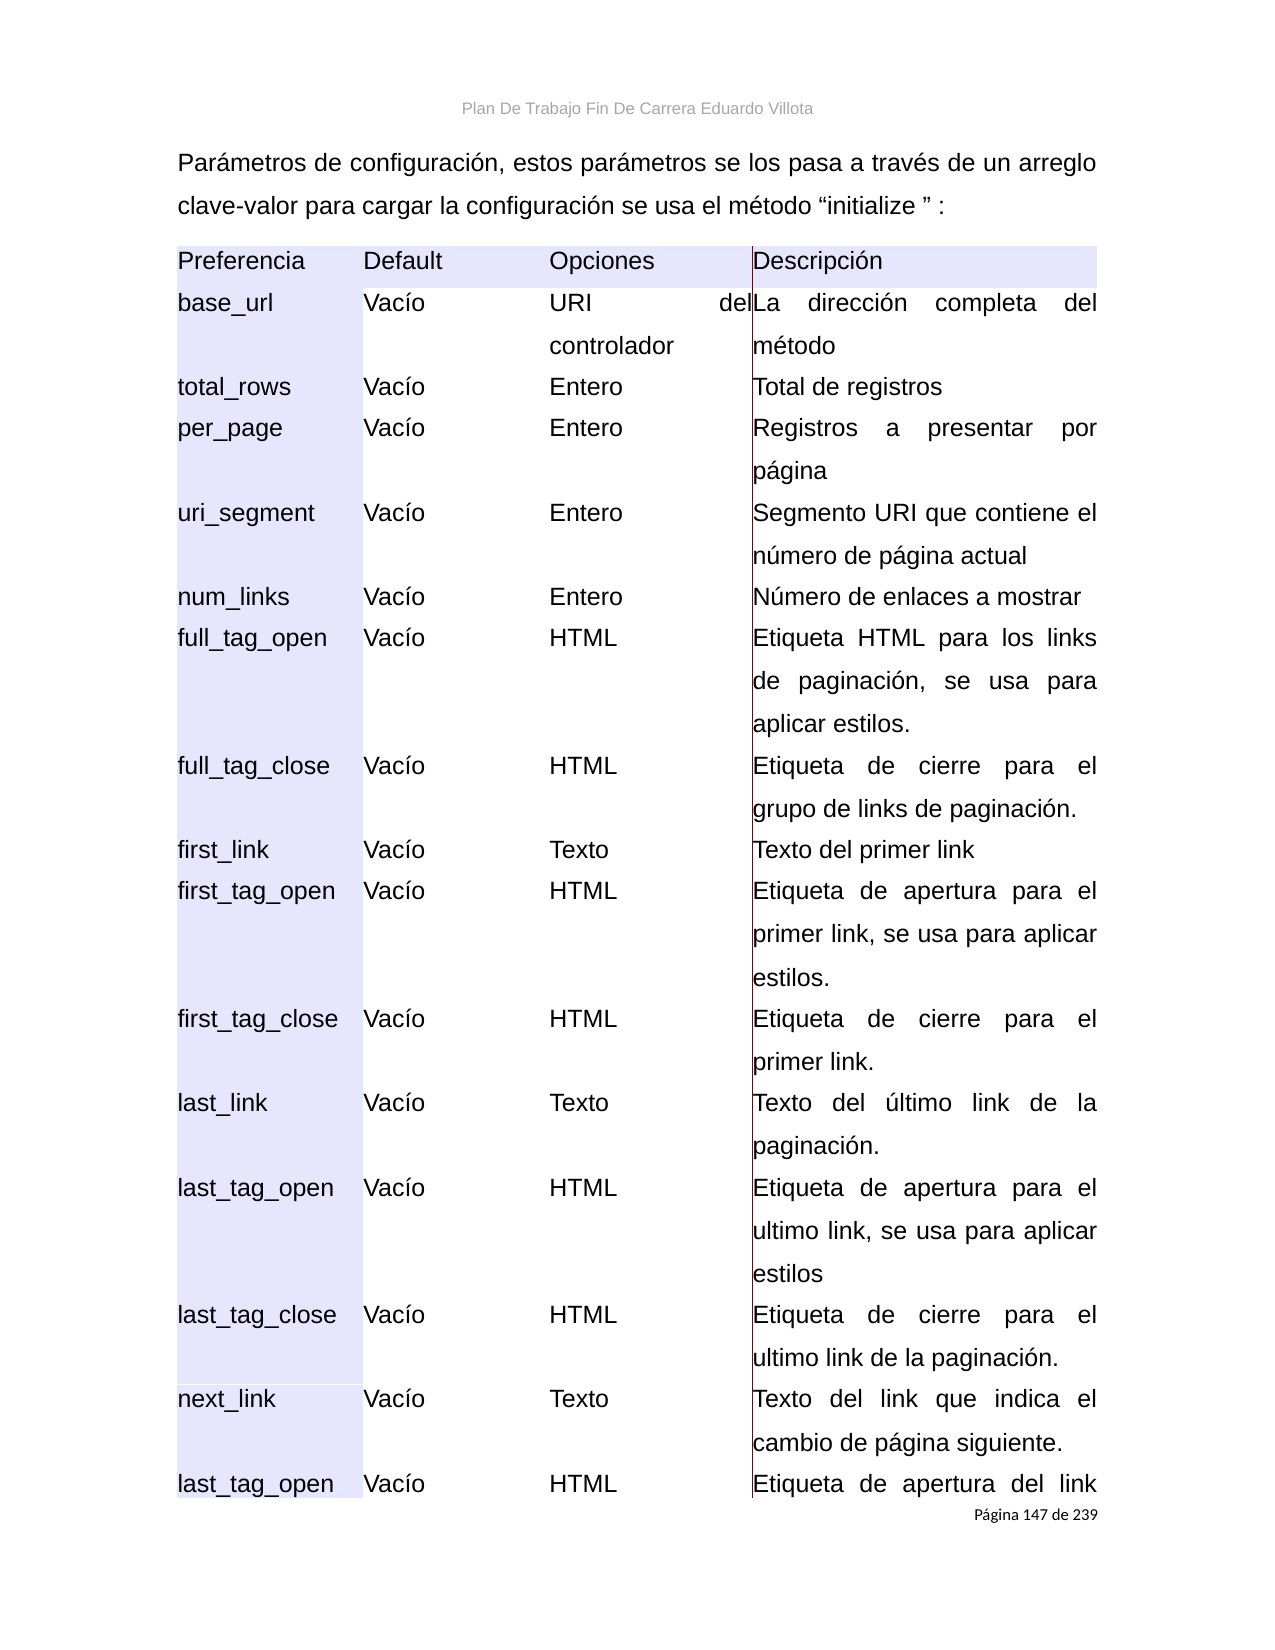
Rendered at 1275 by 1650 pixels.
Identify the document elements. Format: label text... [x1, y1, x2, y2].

table_cell Texto del primer link [753, 835, 1097, 876]
table_cell URI del controlador [549, 288, 752, 372]
table_header Opciones [549, 246, 752, 288]
table_cell Vacío [363, 498, 549, 582]
table_cell Vacío [363, 1385, 549, 1469]
table_cell Vacío [363, 876, 549, 1004]
table_cell full_tag_close [177, 751, 363, 835]
table_cell HTML [549, 1300, 752, 1384]
table_cell Texto del link que indica el cambio de página siguiente. [753, 1385, 1097, 1469]
table_cell Vacío [363, 1173, 549, 1300]
table_header Default [363, 246, 549, 288]
table_cell num_links [177, 582, 363, 623]
table_cell Texto [549, 1385, 752, 1469]
table_cell Etiqueta de apertura para el primer link, se usa para aplicar estilos. [753, 876, 1097, 1004]
table_cell Vacío [363, 623, 549, 751]
table_cell Número de enlaces a mostrar [753, 582, 1097, 623]
table_cell HTML [549, 751, 752, 835]
table_cell Entero [549, 372, 752, 413]
table_cell last_link [177, 1088, 363, 1173]
table_cell base_url [177, 288, 363, 372]
table_cell last_tag_open [177, 1469, 363, 1498]
table_cell last_tag_close [177, 1300, 363, 1384]
table_cell Vacío [363, 582, 549, 623]
table_cell Entero [549, 498, 752, 582]
table_cell first_tag_close [177, 1004, 363, 1088]
table_cell Etiqueta de apertura del link [753, 1469, 1097, 1498]
table_cell HTML [549, 1469, 752, 1498]
table_cell Vacío [363, 835, 549, 876]
table_cell Vacío [363, 751, 549, 835]
table_cell full_tag_open [177, 623, 363, 751]
table_cell HTML [549, 623, 752, 751]
table_cell Etiqueta de apertura para el ultimo link, se usa para aplicar estilos [753, 1173, 1097, 1300]
table_cell Entero [549, 413, 752, 498]
table_cell Vacío [363, 1300, 549, 1384]
table_cell Entero [549, 582, 752, 623]
table_cell La dirección completa del método [753, 288, 1097, 372]
table_cell Vacío [363, 1004, 549, 1088]
text Parámetros de configuración, estos parámetros se los pasa a través de un arreglo clave-valor para cargar la configuración se usa el método “initialize ” : [177, 148, 1098, 219]
table_header Preferencia [177, 246, 363, 288]
table_cell Segmento URI que contiene el número de página actual [753, 498, 1097, 582]
table_cell last_tag_open [177, 1173, 363, 1300]
table_cell HTML [549, 1173, 752, 1300]
table_cell first_link [177, 835, 363, 876]
table_cell Vacío [363, 1469, 549, 1498]
table_cell Vacío [363, 1088, 549, 1173]
table_cell Etiqueta de cierre para el grupo de links de paginación. [753, 751, 1097, 835]
table_cell HTML [549, 1004, 752, 1088]
table_cell total_rows [177, 372, 363, 413]
table_cell Vacío [363, 372, 549, 413]
table_cell HTML [549, 876, 752, 1004]
table_cell Etiqueta HTML para los links de paginación, se usa para aplicar estilos. [753, 623, 1097, 751]
table_cell per_page [177, 413, 363, 498]
table_cell Registros a presentar por página [753, 413, 1097, 498]
table_cell Texto [549, 1088, 752, 1173]
table_cell Texto [549, 835, 752, 876]
table_cell Texto del último link de la paginación. [753, 1088, 1097, 1173]
table_cell Vacío [363, 288, 549, 372]
table_cell Etiqueta de cierre para el primer link. [753, 1004, 1097, 1088]
table_cell first_tag_open [177, 876, 363, 1004]
table_cell next_link [177, 1385, 363, 1469]
table_header Descripción [753, 246, 1097, 288]
table_cell Vacío [363, 413, 549, 498]
table_cell Total de registros [753, 372, 1097, 413]
table_cell uri_segment [177, 498, 363, 582]
table_cell Etiqueta de cierre para el ultimo link de la paginación. [753, 1300, 1097, 1384]
